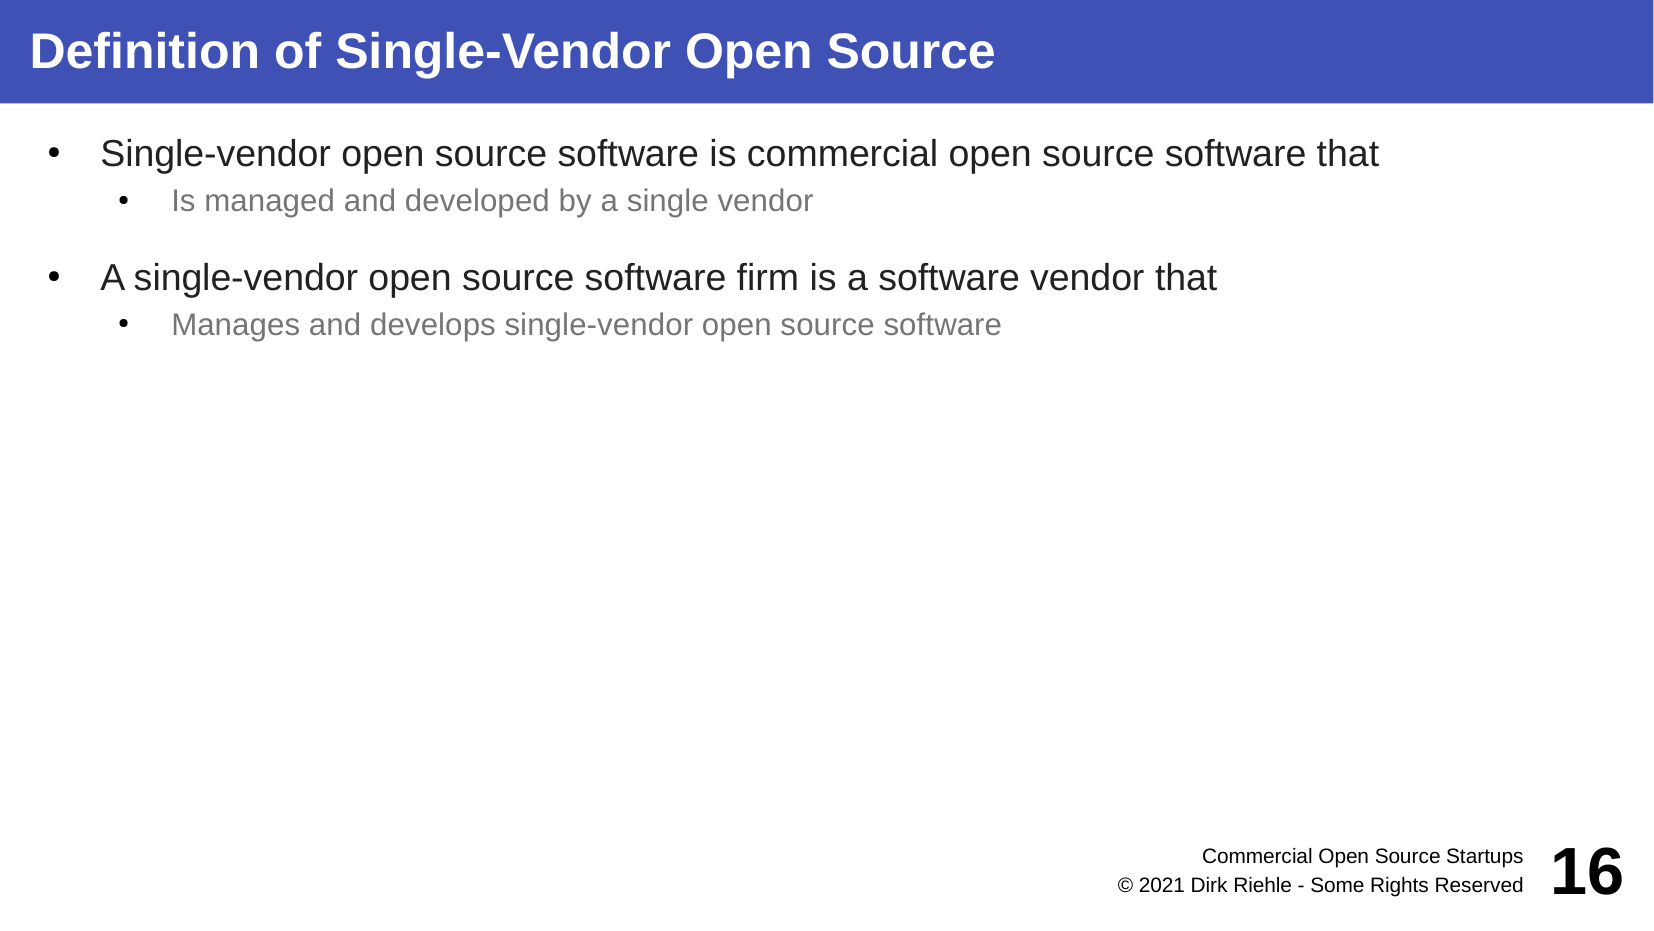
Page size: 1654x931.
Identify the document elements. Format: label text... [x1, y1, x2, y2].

title Definition of Single-Vendor Open Source [0, 0, 1654, 104]
list Single-vendor open source software is commercial open source software that Is managed and developed by a single vendor A single-vendor open source software firm is a software vendor that Manages and develops single-vendor open source software [29, 132, 1625, 813]
